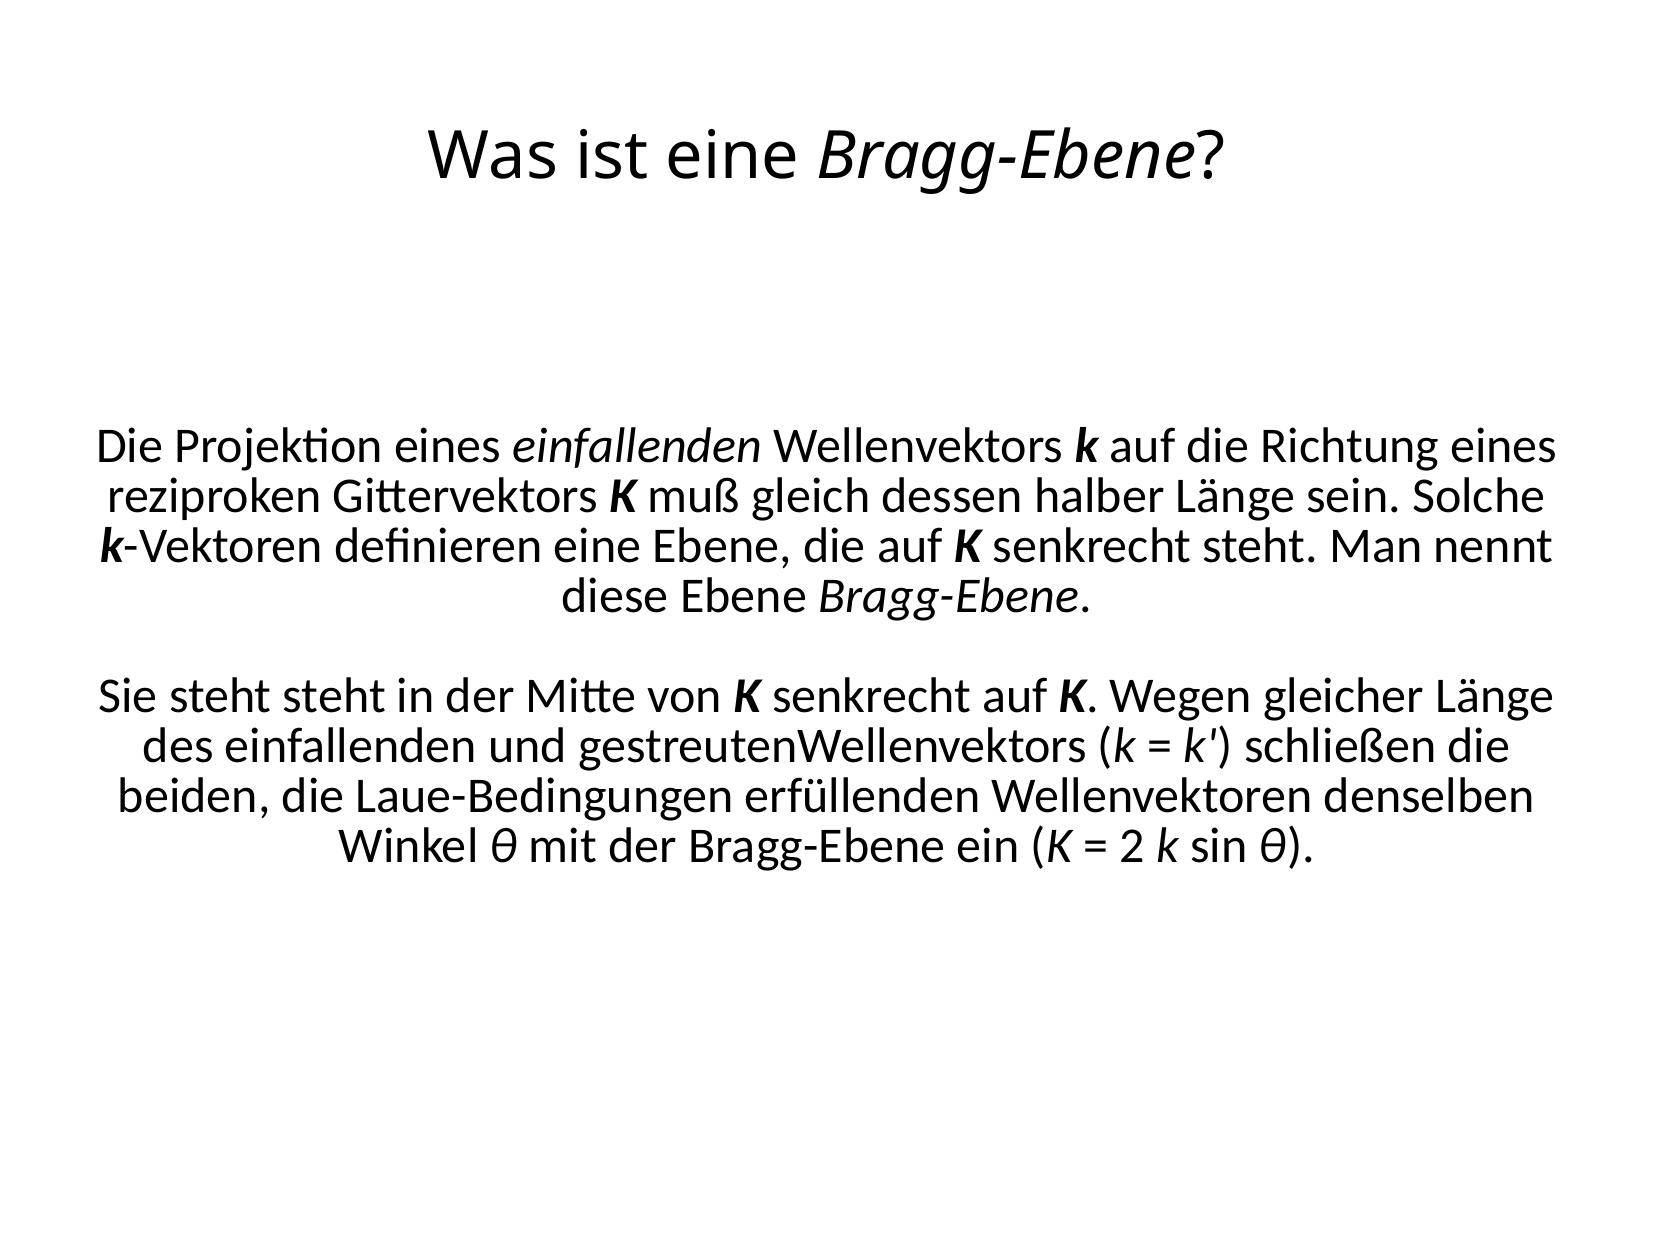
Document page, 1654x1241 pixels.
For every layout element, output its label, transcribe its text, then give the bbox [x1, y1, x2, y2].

subtitle Die Projektion eines einfallenden Wellenvektors k auf die Richtung eines reziproken Gittervektors K muß gleich dessen halber Länge sein. Solche k-Vektoren definieren eine Ebene, die auf K senkrecht steht. Man nennt diese Ebene Bragg-Ebene. Sie steht steht in der Mitte von K senkrecht auf K. Wegen gleicher Länge des einfallenden und gestreutenWellenvektors (k = k') schließen die beiden, die Laue-Bedingungen erfüllenden Wellenvektoren denselben Winkel θ mit der Bragg-Ebene ein (K = 2 k sin θ). [82, 290, 1571, 1010]
title Was ist eine Bragg-Ebene? [82, 49, 1571, 257]
